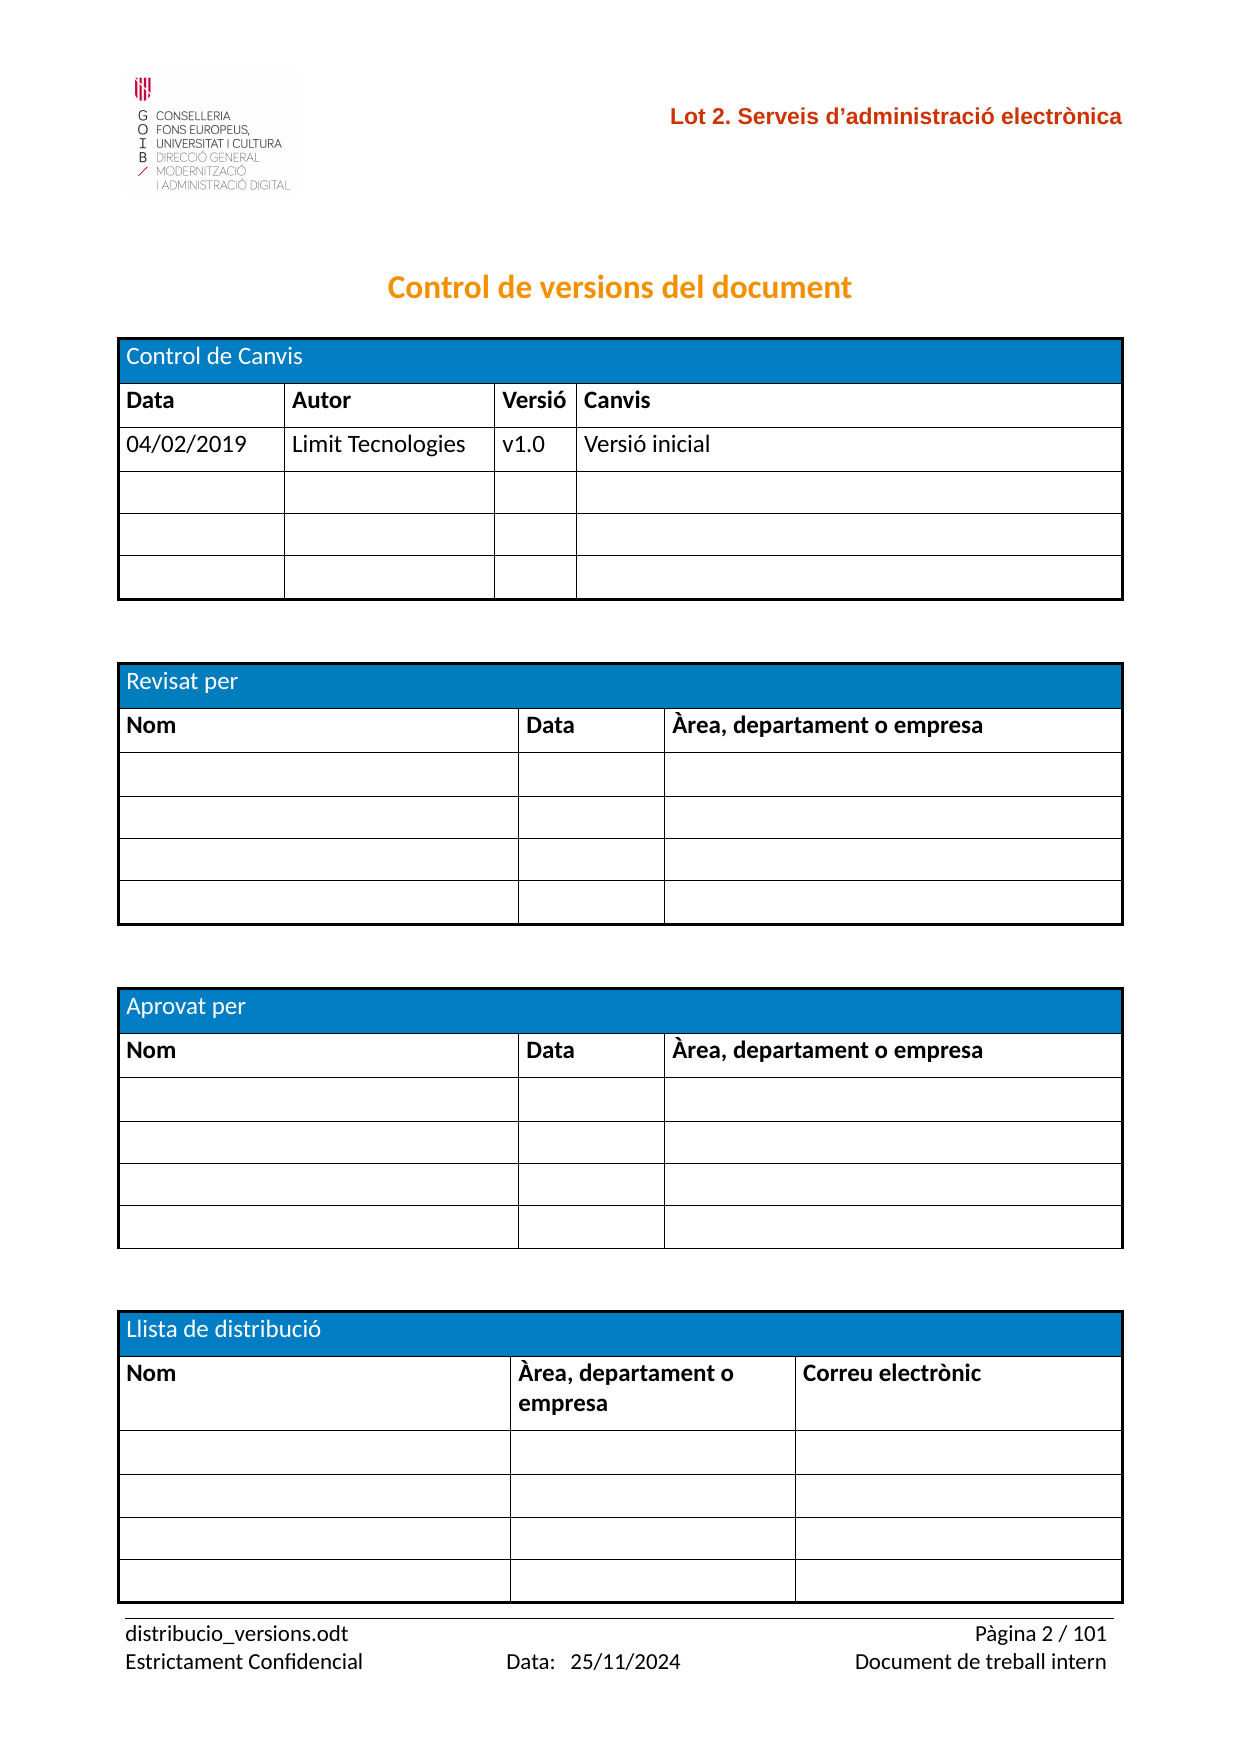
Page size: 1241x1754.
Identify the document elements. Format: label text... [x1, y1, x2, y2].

table_cell [665, 1164, 1121, 1205]
table_cell [495, 556, 576, 597]
table_cell Canvis [577, 384, 1121, 427]
table_cell [120, 797, 518, 838]
table_cell [495, 514, 576, 555]
table_cell [665, 753, 1121, 796]
table_cell [665, 797, 1121, 838]
table_cell [511, 1518, 795, 1559]
table_cell [519, 881, 664, 922]
subtitle Control de versions del document [118, 266, 1122, 307]
table_cell Àrea, departament o empresa [665, 1034, 1121, 1077]
table_cell [120, 472, 284, 513]
table_cell [519, 1078, 664, 1121]
table_cell [665, 1078, 1121, 1121]
table_cell [120, 1164, 518, 1205]
table_cell [120, 1431, 510, 1474]
table_cell Nom [120, 1034, 518, 1077]
table_header Llista de distribució [120, 1313, 1121, 1356]
table_cell [796, 1431, 1121, 1474]
table_cell [519, 1206, 664, 1247]
table_cell [120, 1475, 510, 1517]
table_cell [665, 1122, 1121, 1163]
table_cell Versió inicial [577, 428, 1121, 471]
table_cell [120, 556, 284, 597]
table_cell [120, 1122, 518, 1163]
table_cell [519, 753, 664, 796]
table_cell [120, 753, 518, 796]
table_cell Limit Tecnologies [285, 428, 494, 471]
table_cell [796, 1518, 1121, 1559]
picture [126, 70, 299, 197]
table_cell [519, 1122, 664, 1163]
table_cell Versió [495, 384, 576, 427]
table_cell Nom [120, 1357, 510, 1430]
table_cell [796, 1560, 1121, 1601]
table_cell [577, 472, 1121, 513]
table_cell Àrea, departament o empresa [511, 1357, 795, 1430]
table_cell [577, 556, 1121, 597]
table_cell [120, 1206, 518, 1247]
table_cell [511, 1560, 795, 1601]
table_cell [495, 472, 576, 513]
table_cell [511, 1475, 795, 1517]
table_cell [577, 514, 1121, 555]
table_cell [285, 556, 494, 597]
table_header Revisat per [120, 665, 1121, 708]
table_cell [120, 514, 284, 555]
table_cell [519, 1164, 664, 1205]
table_cell [285, 472, 494, 513]
table_cell [120, 1560, 510, 1601]
table_cell [665, 881, 1121, 922]
table_cell [285, 514, 494, 555]
table_cell Àrea, departament o empresa [665, 709, 1121, 752]
table_cell [665, 839, 1121, 880]
table_cell [665, 1206, 1121, 1247]
table_cell 04/02/2019 [120, 428, 284, 471]
table_cell Correu electrònic [796, 1357, 1121, 1430]
table_cell [120, 839, 518, 880]
table_cell Data [519, 1034, 664, 1077]
table_cell Data [519, 709, 664, 752]
table_cell [511, 1431, 795, 1474]
table_cell [796, 1475, 1121, 1517]
table_cell [120, 1078, 518, 1121]
table_cell Data [120, 384, 284, 427]
table_cell [519, 839, 664, 880]
table_cell [120, 1518, 510, 1559]
table_header Aprovat per [120, 990, 1121, 1033]
table_cell Autor [285, 384, 494, 427]
table_cell [519, 797, 664, 838]
table_cell [120, 881, 518, 922]
table_cell v1.0 [495, 428, 576, 471]
table_cell Nom [120, 709, 518, 752]
table_header Control de Canvis [120, 340, 1121, 383]
